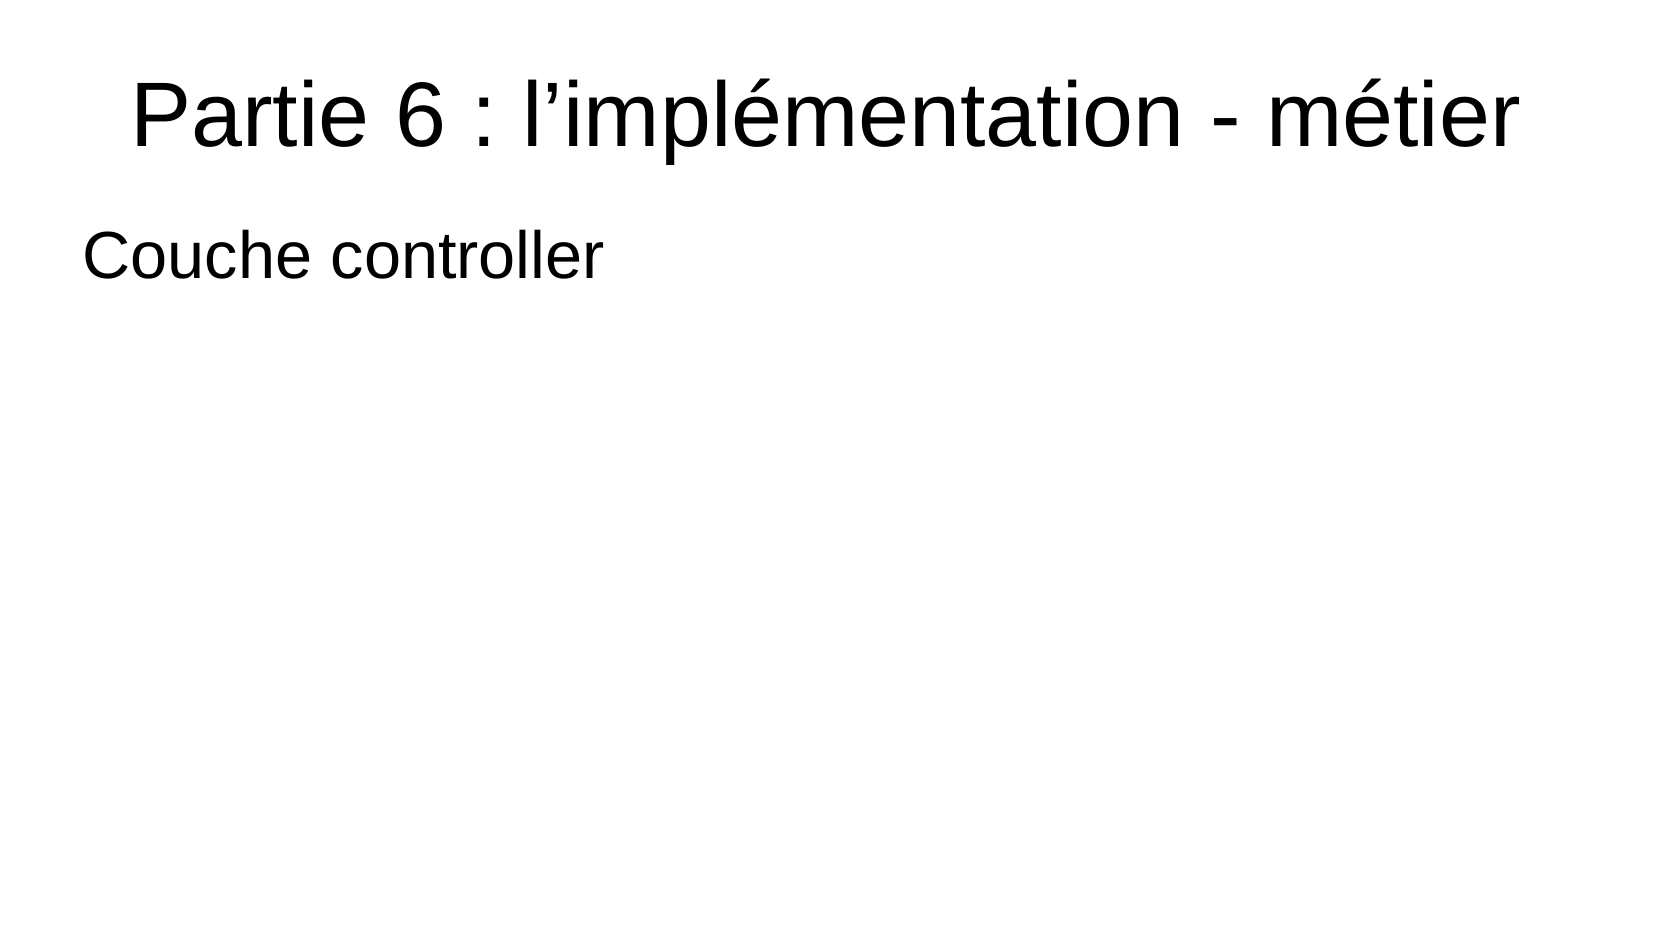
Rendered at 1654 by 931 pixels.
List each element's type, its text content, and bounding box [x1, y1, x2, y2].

title Partie 6 : l’implémentation - métier [82, 37, 1571, 193]
list Couche controller [82, 217, 1571, 758]
